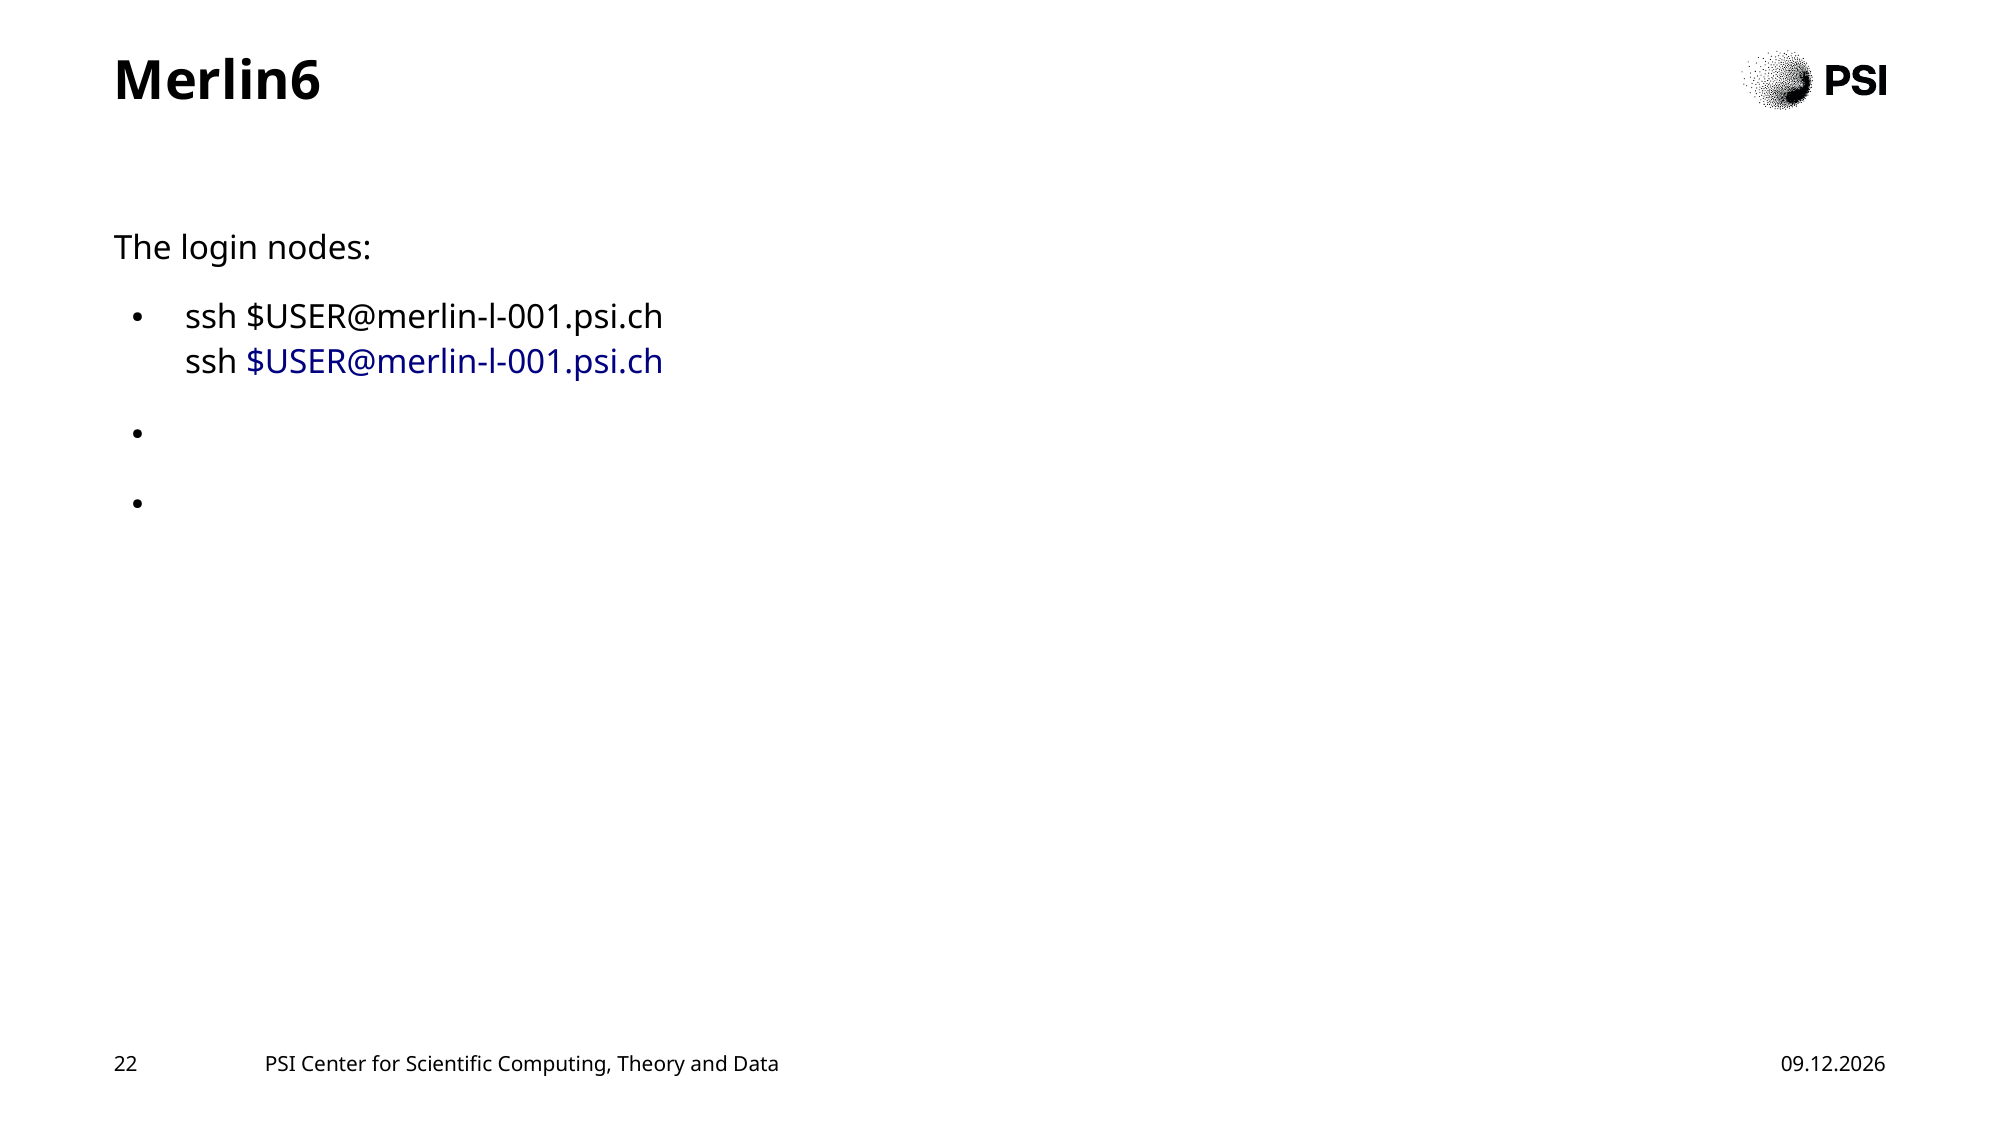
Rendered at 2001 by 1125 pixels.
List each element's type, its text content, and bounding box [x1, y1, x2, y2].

list The login nodes: ssh $USER@merlin-l-001.psi.ch ssh $USER@merlin-l-001.psi.ch [114, 225, 1876, 988]
title Merlin6 [114, 45, 1585, 179]
